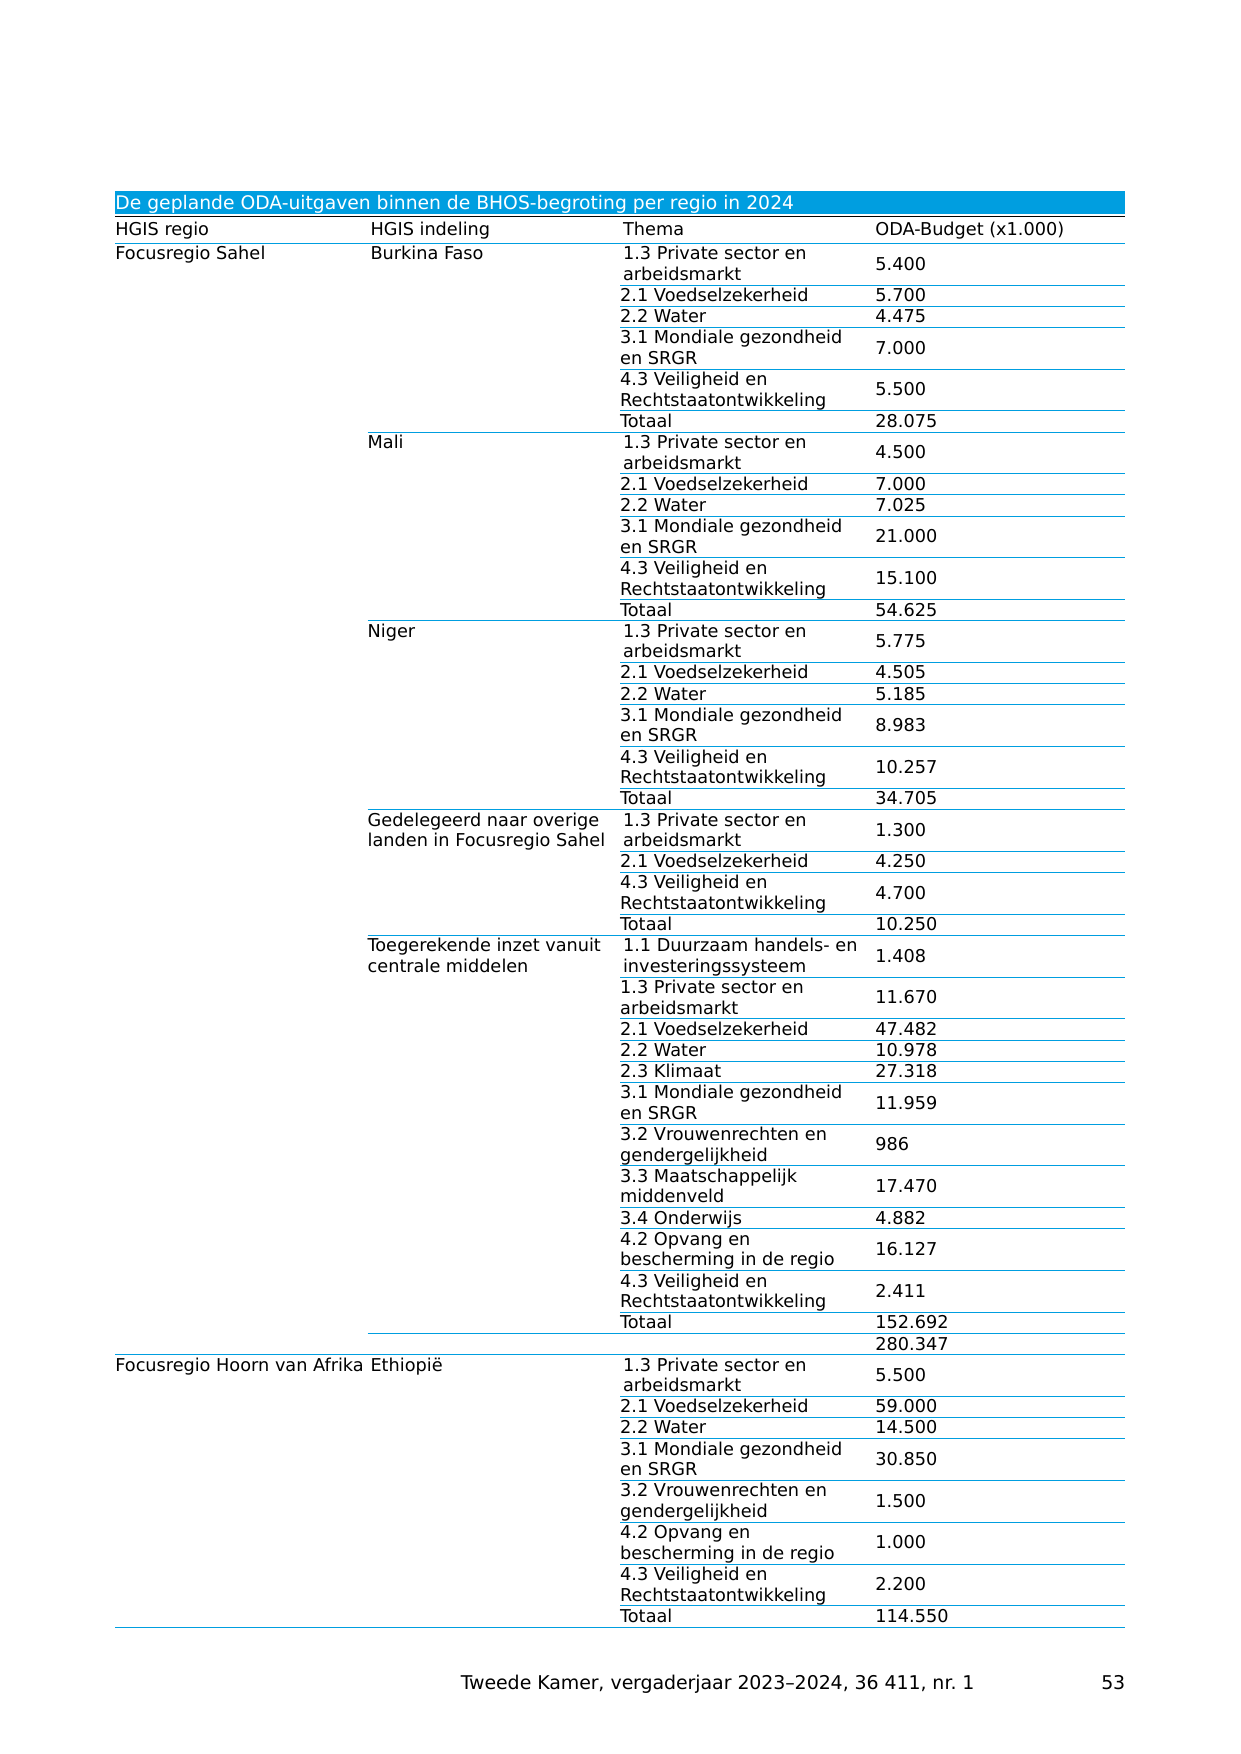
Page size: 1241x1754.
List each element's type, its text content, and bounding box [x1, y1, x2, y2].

table_cell 5.185 [872, 684, 1125, 704]
table_cell 59.000 [872, 1397, 1125, 1417]
table_cell Toegerekende inzet vanuit centrale middelen [368, 936, 620, 1333]
table_cell 1.3 Private sector en arbeidsmarkt [620, 810, 872, 851]
table_cell 4.475 [872, 307, 1125, 327]
table_cell 3.1 Mondiale gezondheid en SRGR [620, 328, 872, 368]
table_cell HGIS indeling [368, 217, 620, 243]
table_cell 27.318 [872, 1062, 1125, 1082]
table_cell 4.2 Opvang en bescherming in de regio [620, 1523, 872, 1563]
table_cell HGIS regio [115, 217, 367, 243]
table_cell 10.978 [872, 1041, 1125, 1061]
table_cell 5.500 [872, 1355, 1125, 1396]
table_cell 21.000 [872, 517, 1125, 557]
table_cell 1.3 Private sector en arbeidsmarkt [620, 244, 872, 284]
table_cell 54.625 [872, 600, 1125, 620]
table_cell 2.3 Klimaat [620, 1062, 872, 1082]
table_cell 2.2 Water [620, 495, 872, 516]
table_cell 280.347 [872, 1334, 1125, 1354]
table_cell 3.1 Mondiale gezondheid en SRGR [620, 705, 872, 746]
table_cell 14.500 [872, 1418, 1125, 1438]
table_cell 2.1 Voedselzekerheid [620, 1397, 872, 1417]
table_cell 4.3 Veiligheid en Rechtstaatontwikkeling [620, 1565, 872, 1605]
table_cell 1.408 [872, 936, 1125, 977]
table_cell Totaal [620, 1606, 872, 1626]
table_cell Totaal [620, 915, 872, 935]
table_cell 2.2 Water [620, 1418, 872, 1438]
table_cell 4.505 [872, 663, 1125, 683]
table_cell 1.300 [872, 810, 1125, 851]
table_cell 2.1 Voedselzekerheid [620, 852, 872, 872]
table_cell 1.1 Duurzaam handels- en investeringssysteem [620, 936, 872, 977]
table_cell 30.850 [872, 1439, 1125, 1480]
table_cell 1.3 Private sector en arbeidsmarkt [620, 1355, 872, 1396]
table_cell Totaal [620, 1313, 872, 1333]
table_cell 4.3 Veiligheid en Rechtstaatontwikkeling [620, 873, 872, 914]
table_cell 2.1 Voedselzekerheid [620, 1019, 872, 1039]
table_cell 3.1 Mondiale gezondheid en SRGR [620, 1083, 872, 1123]
table_cell 28.075 [872, 411, 1125, 431]
table_cell Burkina Faso [368, 244, 620, 431]
table_cell 986 [872, 1125, 1125, 1165]
table_cell 34.705 [872, 789, 1125, 809]
table_cell 3.4 Onderwijs [620, 1208, 872, 1228]
table_cell 2.1 Voedselzekerheid [620, 286, 872, 306]
table_cell 4.882 [872, 1208, 1125, 1228]
table_cell 4.3 Veiligheid en Rechtstaatontwikkeling [620, 1271, 872, 1312]
table_cell Focusregio Sahel [115, 244, 367, 1354]
table_cell 10.250 [872, 915, 1125, 935]
table_cell Ethiopië [368, 1355, 620, 1626]
table_cell Thema [620, 217, 872, 243]
table_cell 3.2 Vrouwenrechten en gendergelijkheid [620, 1481, 872, 1522]
table_cell 4.3 Veiligheid en Rechtstaatontwikkeling [620, 370, 872, 410]
table_cell 2.411 [872, 1271, 1125, 1312]
table_cell 2.1 Voedselzekerheid [620, 663, 872, 683]
table_cell 4.2 Opvang en bescherming in de regio [620, 1229, 872, 1270]
table_cell Focusregio Hoorn van Afrika [115, 1355, 367, 1626]
table_cell Totaal [620, 789, 872, 809]
table_cell 3.1 Mondiale gezondheid en SRGR [620, 517, 872, 557]
table_cell 5.700 [872, 286, 1125, 306]
table_cell 11.959 [872, 1083, 1125, 1123]
table_cell 3.2 Vrouwenrechten en gendergelijkheid [620, 1125, 872, 1165]
table_cell 4.700 [872, 873, 1125, 914]
table_cell 1.500 [872, 1481, 1125, 1522]
table_cell 7.000 [872, 328, 1125, 368]
table_cell 2.1 Voedselzekerheid [620, 474, 872, 494]
table_cell Niger [368, 621, 620, 809]
table_cell 7.000 [872, 474, 1125, 494]
table_cell 2.2 Water [620, 307, 872, 327]
table_cell 16.127 [872, 1229, 1125, 1270]
table_cell 4.3 Veiligheid en Rechtstaatontwikkeling [620, 558, 872, 599]
table_cell 2.2 Water [620, 1041, 872, 1061]
table_cell 11.670 [872, 978, 1125, 1018]
table_cell [368, 1334, 872, 1354]
table_cell 5.775 [872, 621, 1125, 662]
table_cell 4.250 [872, 852, 1125, 872]
table_cell Mali [368, 433, 620, 620]
table_cell 15.100 [872, 558, 1125, 599]
table_cell Totaal [620, 600, 872, 620]
table_cell 5.400 [872, 244, 1125, 284]
table_cell 1.3 Private sector en arbeidsmarkt [620, 978, 872, 1018]
table_cell 4.3 Veiligheid en Rechtstaatontwikkeling [620, 747, 872, 788]
table_cell ODA-Budget (x1.000) [872, 217, 1125, 243]
table_cell 5.500 [872, 370, 1125, 410]
table_cell 152.692 [872, 1313, 1125, 1333]
table_cell 1.3 Private sector en arbeidsmarkt [620, 433, 872, 473]
table_cell 7.025 [872, 495, 1125, 516]
table_cell 2.2 Water [620, 684, 872, 704]
table_cell 4.500 [872, 433, 1125, 473]
table_cell 1.3 Private sector en arbeidsmarkt [620, 621, 872, 662]
table_cell 1.000 [872, 1523, 1125, 1563]
table_cell 2.200 [872, 1565, 1125, 1605]
table_cell Totaal [620, 411, 872, 431]
table_cell 10.257 [872, 747, 1125, 788]
table_cell 3.3 Maatschappelijk middenveld [620, 1166, 872, 1207]
table_cell 114.550 [872, 1606, 1125, 1626]
table_cell 8.983 [872, 705, 1125, 746]
table_cell 17.470 [872, 1166, 1125, 1207]
table_cell 3.1 Mondiale gezondheid en SRGR [620, 1439, 872, 1480]
table_cell Gedelegeerd naar overige landen in Focusregio Sahel [368, 810, 620, 935]
table_cell 47.482 [872, 1019, 1125, 1039]
